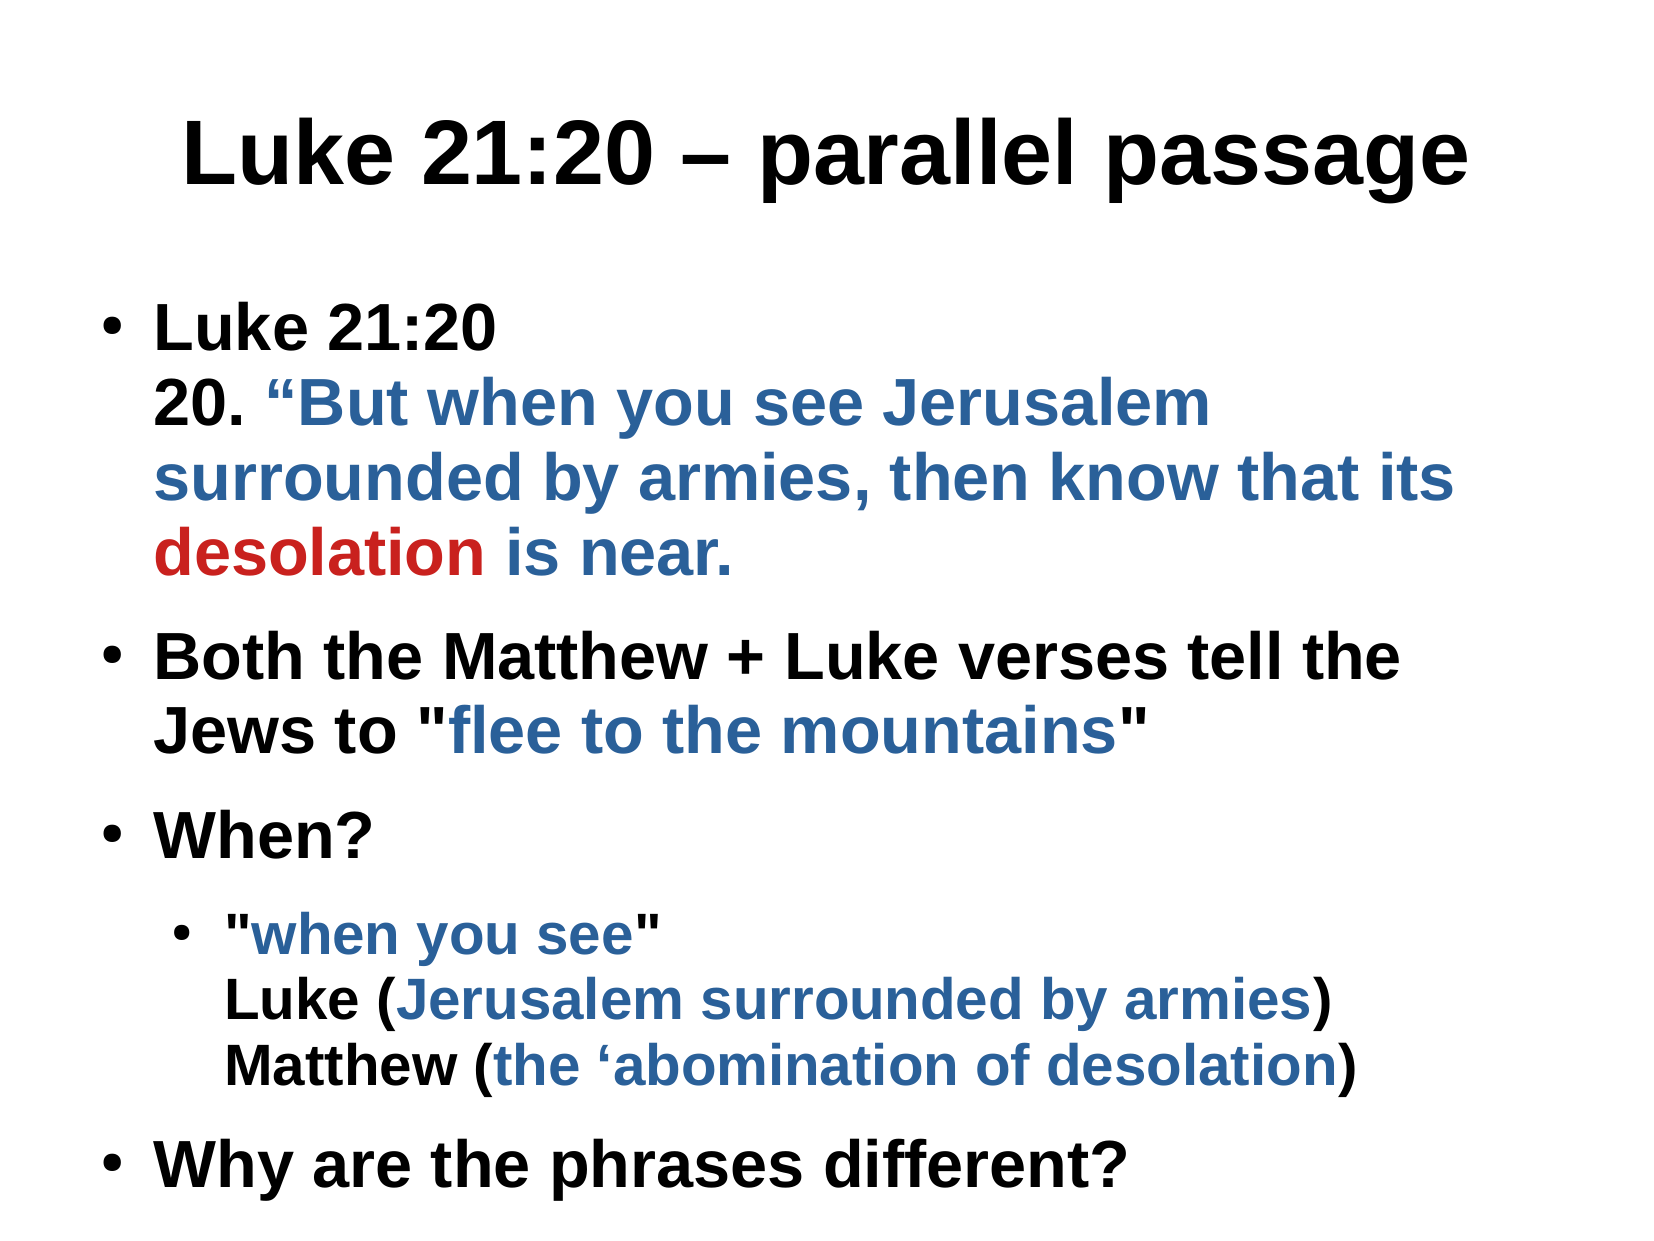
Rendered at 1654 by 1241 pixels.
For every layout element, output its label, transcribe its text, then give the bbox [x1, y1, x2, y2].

list Luke 21:20 20. “But when you see Jerusalem surrounded by armies, then know that its desolation is near. Both the Matthew + Luke verses tell the Jews to "flee to the mountains" When? "when you see" Luke (Jerusalem surrounded by armies) Matthew (the ‘abomination of desolation) Why are the phrases different? [82, 290, 1571, 1202]
title Luke 21:20 – parallel passage [82, 49, 1571, 257]
